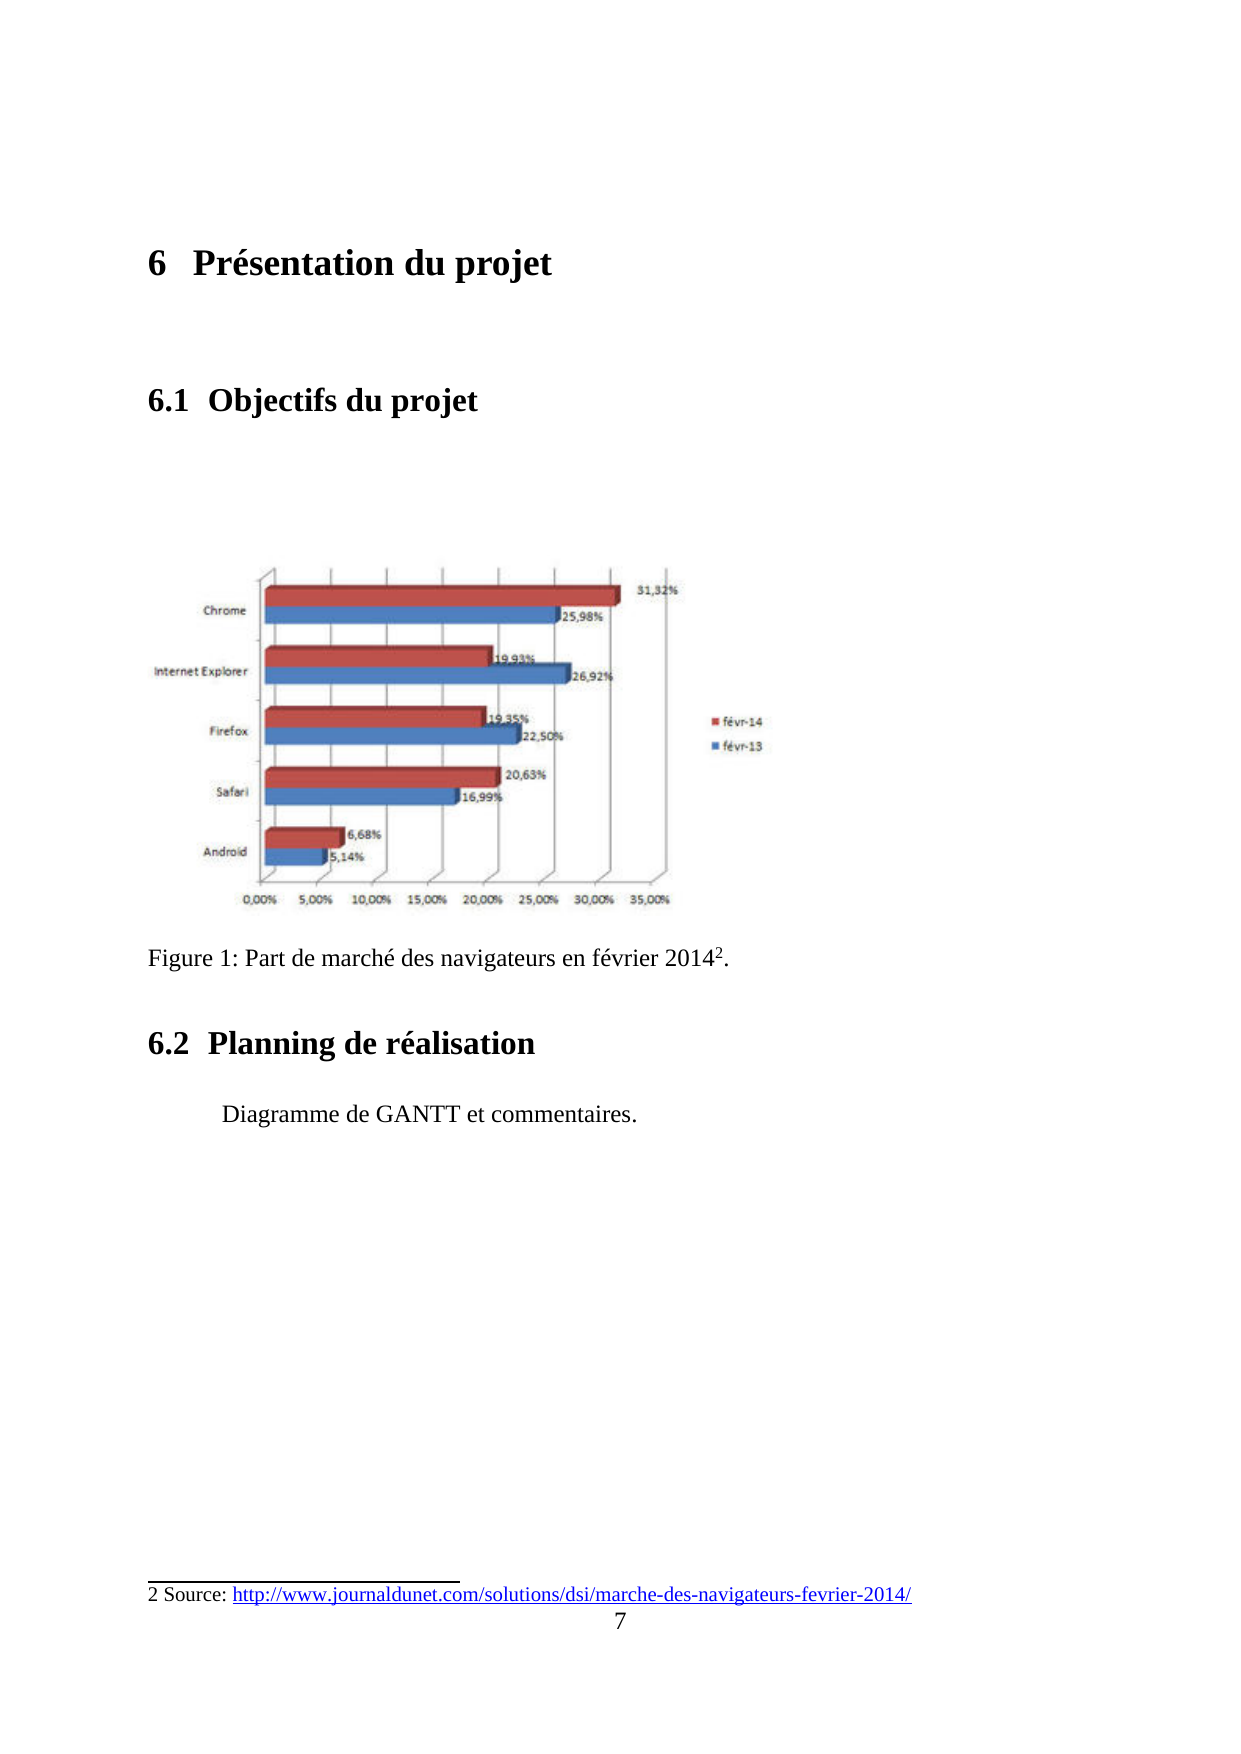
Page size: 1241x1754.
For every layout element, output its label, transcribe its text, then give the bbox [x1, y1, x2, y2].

subtitle Objectifs du projet [148, 380, 1092, 418]
text Source: http://www.journaldunet.com/solutions/dsi/marche-des-navigateurs-fevrier-2014/ [148, 1582, 1092, 1606]
text Figure 1: Part de marché des navigateurs en février 2014. [148, 943, 1092, 971]
subtitle Planning de réalisation [148, 1023, 1092, 1062]
subtitle Présentation du projet [148, 241, 1092, 284]
text Diagramme de GANTT et commentaires. [148, 1099, 1092, 1128]
